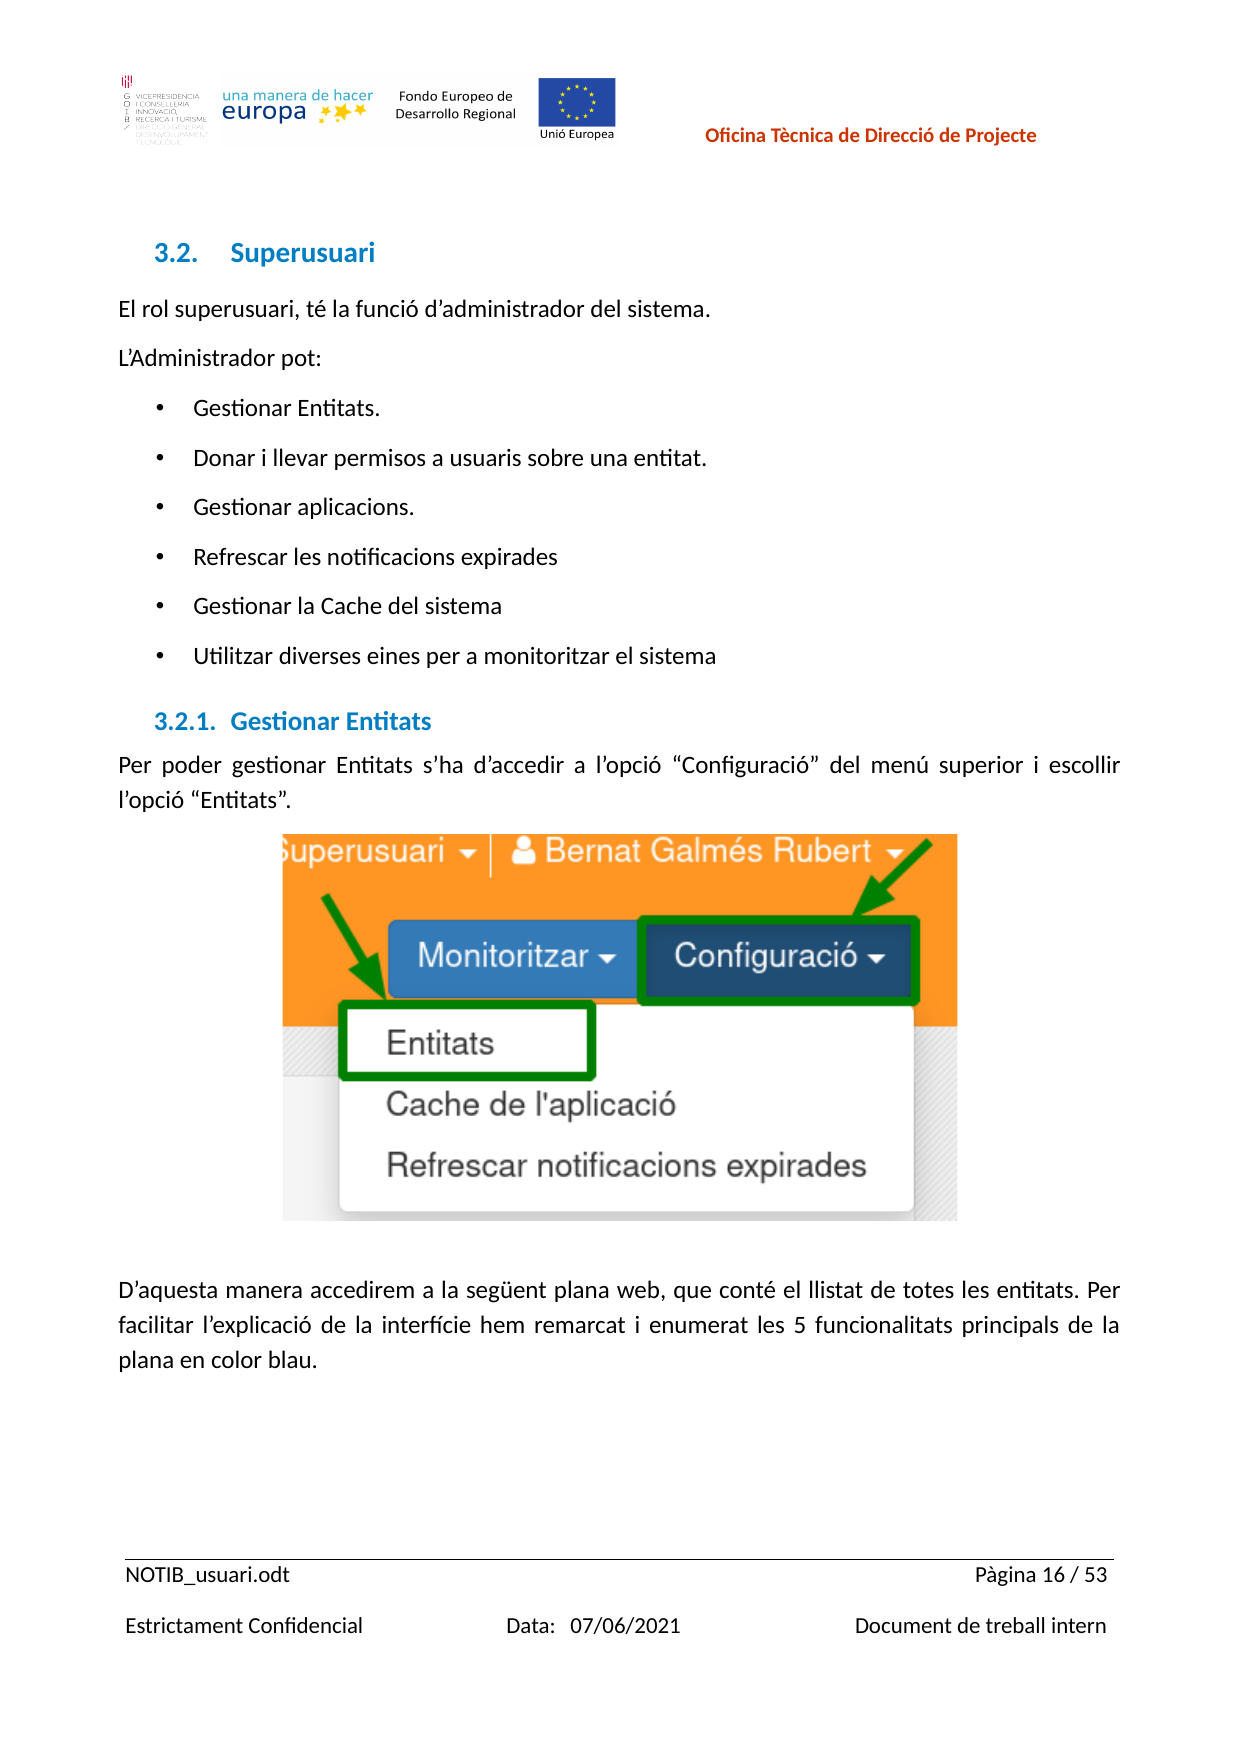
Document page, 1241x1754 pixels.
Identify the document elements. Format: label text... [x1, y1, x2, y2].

picture [219, 73, 621, 147]
subtitle Gestionar Entitats [153, 704, 1122, 737]
list Gestionar aplicacions. [156, 491, 1122, 522]
text El rol superusuari, té la funció d’administrador del sistema. [118, 293, 1122, 323]
list Gestionar la Cache del sistema [156, 590, 1122, 621]
list Utilitzar diverses eines per a monitoritzar el sistema [156, 640, 1122, 671]
text D’aquesta manera accedirem a la següent plana web, que conté el llistat de totes les entitats. Per facilitar l’explicació de la interfície hem remarcat i enumerat les 5 funcionalitats principals de la plana en color blau. [118, 1274, 1122, 1375]
text Per poder gestionar Entitats s’ha d’accedir a l’opció “Configuració” del menú superior i escollir l’opció “Entitats”. [118, 750, 1122, 815]
text L’Administrador pot: [118, 342, 1122, 373]
picture [118, 73, 213, 147]
list Gestionar Entitats. [156, 392, 1122, 423]
list Refrescar les notificacions expirades [156, 541, 1122, 571]
picture [282, 834, 958, 1221]
subtitle Superusuari [153, 234, 1122, 269]
list Donar i llevar permisos a usuaris sobre una entitat. [156, 442, 1122, 472]
